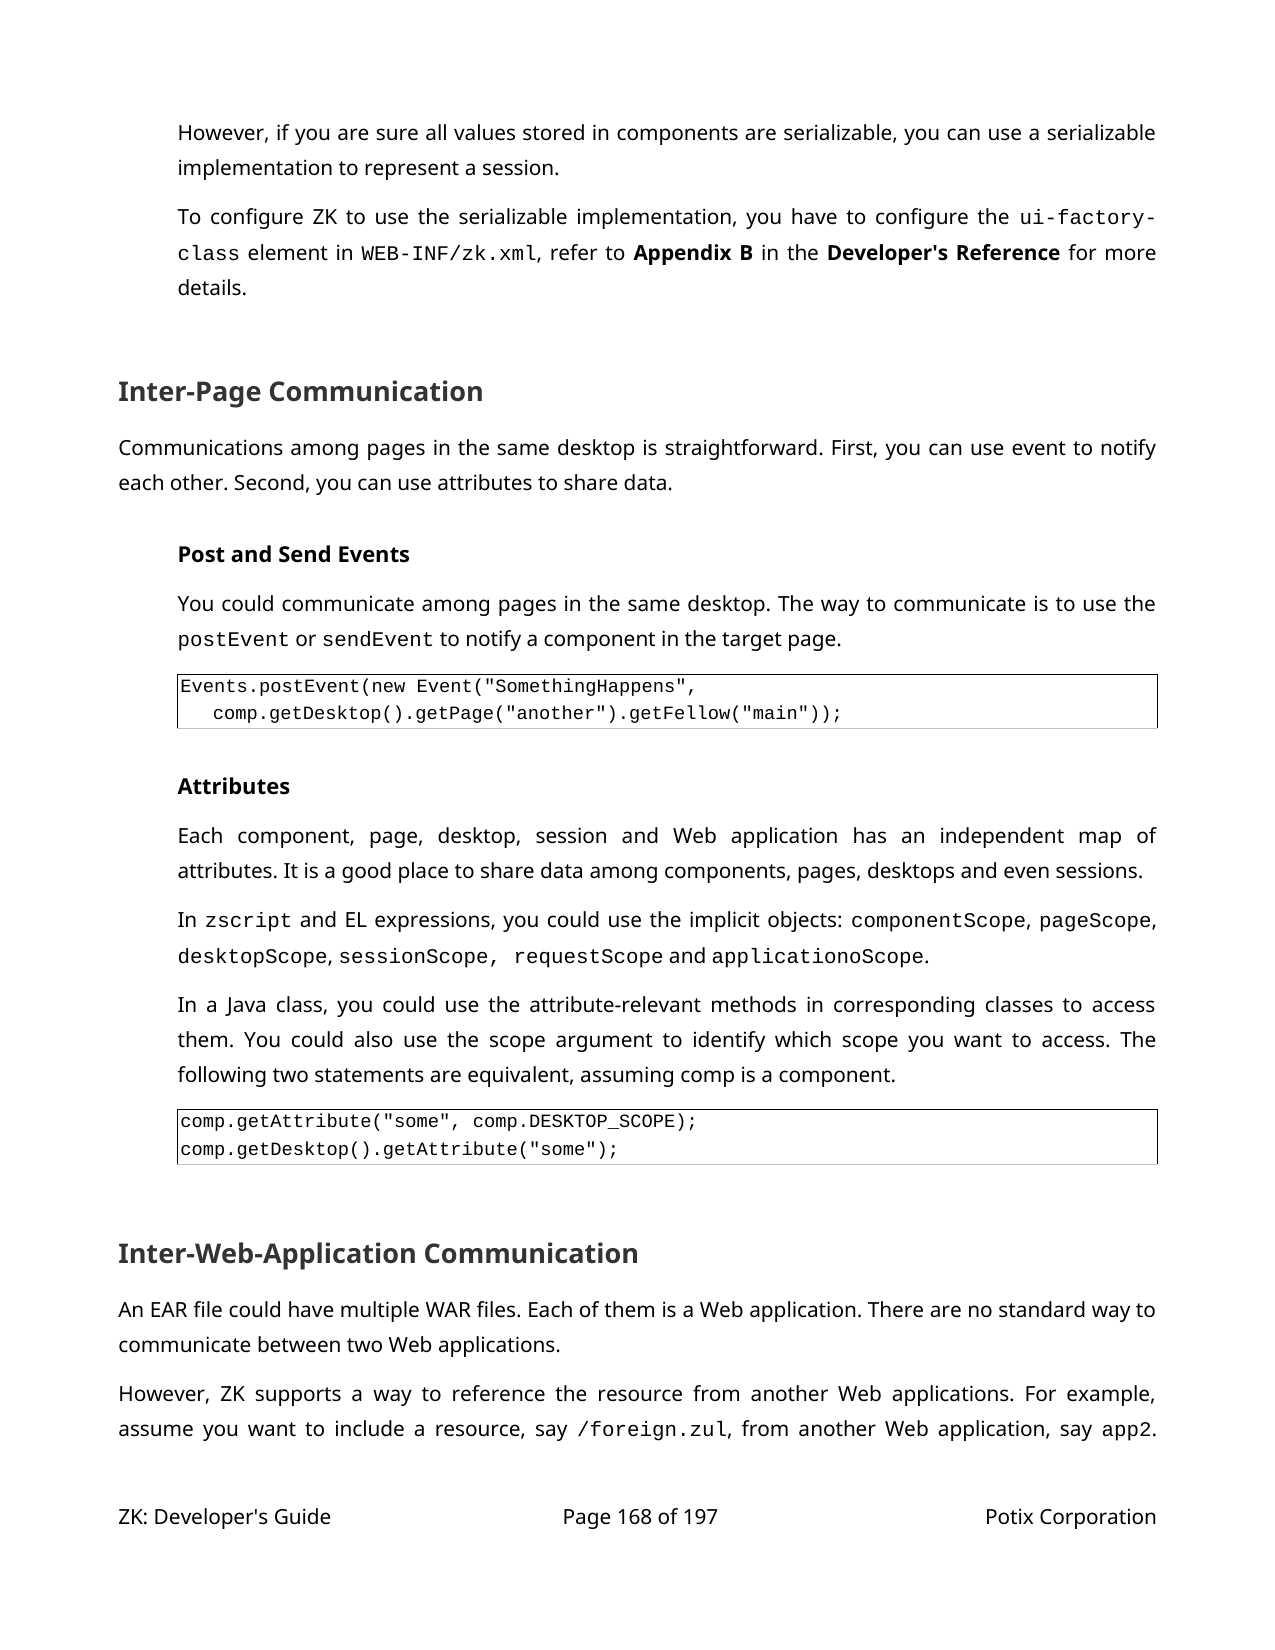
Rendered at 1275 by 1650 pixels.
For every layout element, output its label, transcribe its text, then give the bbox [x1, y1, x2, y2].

text Communications among pages in the same desktop is straightforward. First, you can use event to notify each other. Second, you can use attributes to share data. [118, 433, 1157, 496]
text comp.getDesktop().getPage("another").getFellow("main")); [178, 701, 1157, 728]
text Events.postEvent(new Event("SomethingHappens", [178, 675, 1157, 698]
text comp.getDesktop().getAttribute("some"); [178, 1136, 1157, 1164]
subtitle Post and Send Events [177, 539, 1157, 569]
subtitle Attributes [177, 771, 1157, 801]
text You could communicate among pages in the same desktop. The way to communicate is to use the postEvent or sendEvent to notify a component in the target page. [177, 589, 1157, 653]
text To configure ZK to use the serializable implementation, you have to configure the ui-factory-class element in WEB-INF/zk.xml, refer to Appendix B in the Developer's Reference for more details. [177, 202, 1157, 301]
text Each component, page, desktop, session and Web application has an independent map of attributes. It is a good place to share data among components, pages, desktops and even sessions. [177, 821, 1157, 885]
text An EAR file could have multiple WAR files. Each of them is a Web application. There are no standard way to communicate between two Web applications. [118, 1295, 1157, 1358]
text In a Java class, you could use the attribute-relevant methods in corresponding classes to access them. You could also use the scope argument to identify which scope you want to access. The following two statements are equivalent, assuming comp is a component. [177, 990, 1157, 1089]
text comp.getAttribute("some", comp.DESKTOP_SCOPE); [178, 1110, 1157, 1133]
text However, if you are sure all values stored in components are serializable, you can use a serializable implementation to represent a session. [177, 118, 1157, 182]
text In zscript and EL expressions, you could use the implicit objects: componentScope, pageScope, desktopScope, sessionScope, requestScope and applicationoScope. [177, 905, 1157, 969]
subtitle Inter-Web-Application Communication [118, 1234, 1157, 1271]
text However, ZK supports a way to reference the resource from another Web applications. For example, assume you want to include a resource, say /foreign.zul, from another Web application, say app2. [118, 1379, 1157, 1443]
subtitle Inter-Page Communication [118, 372, 1157, 409]
